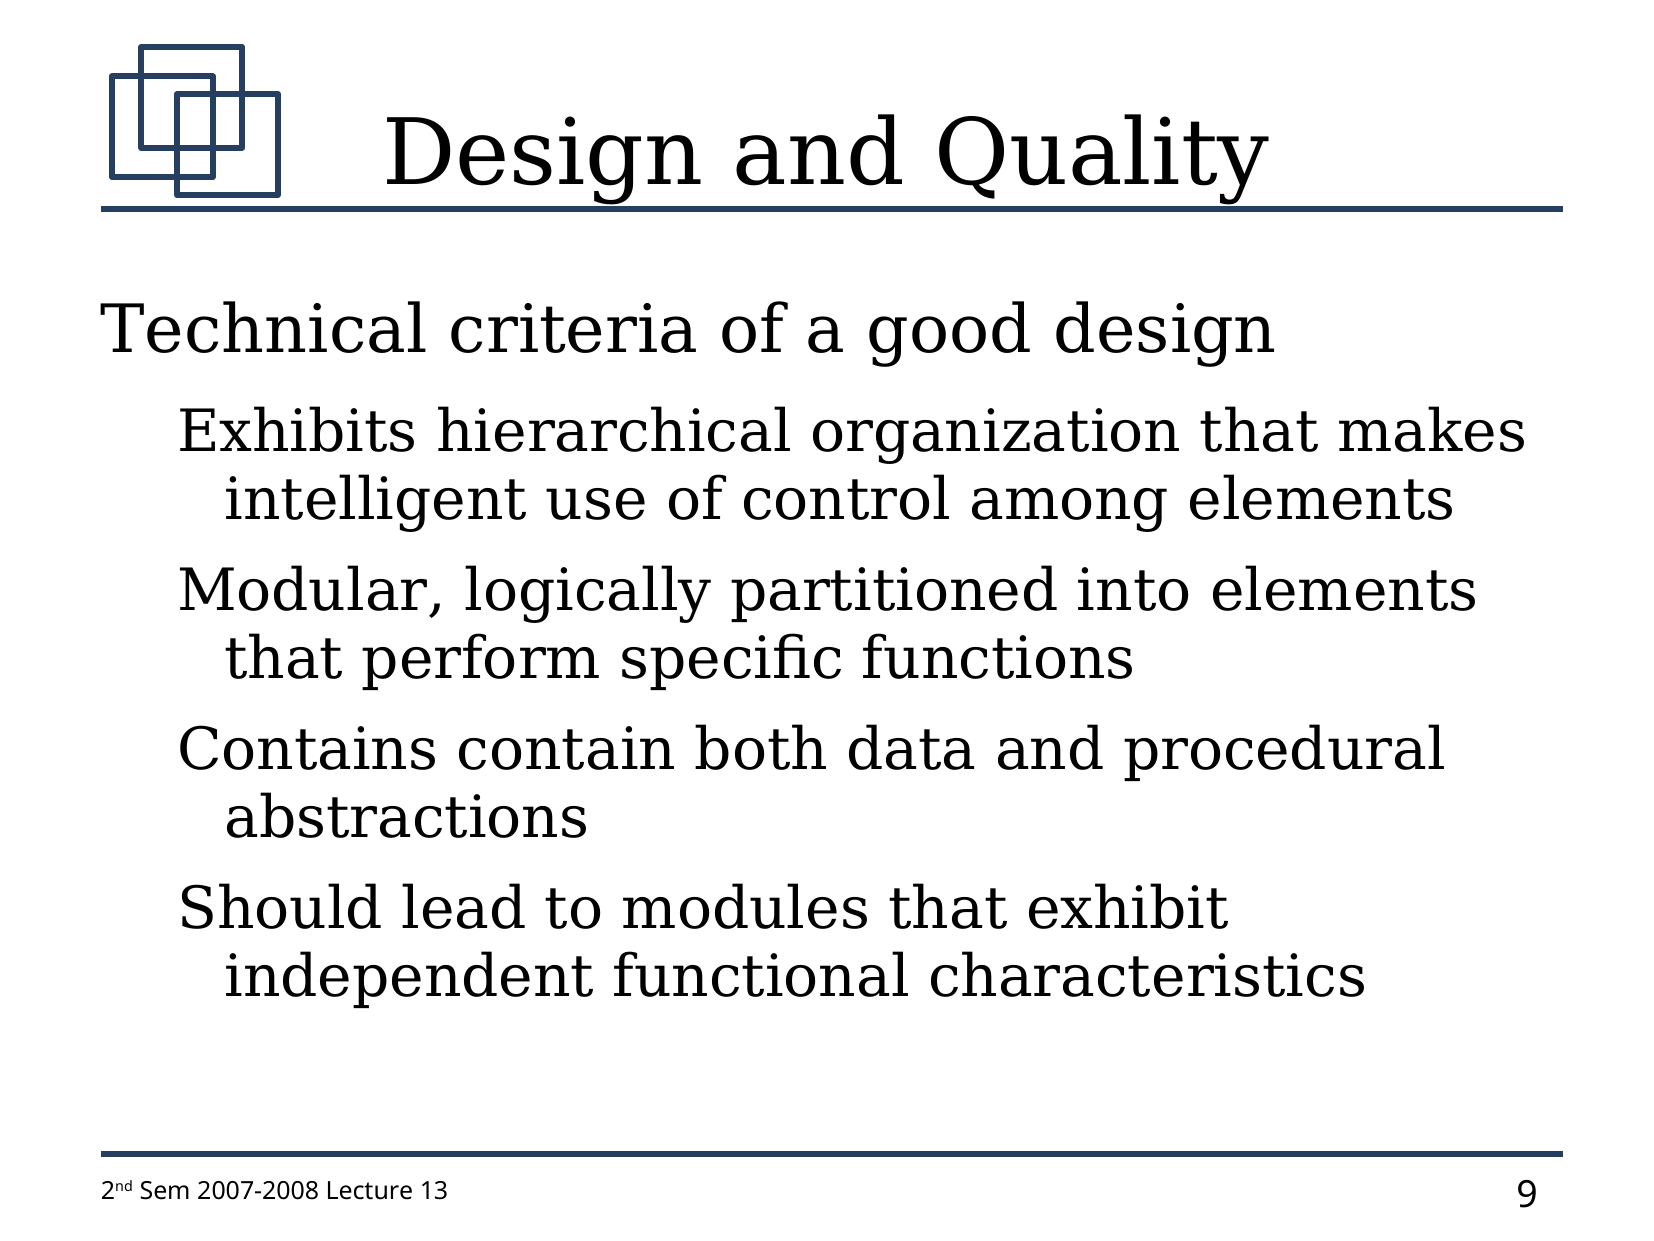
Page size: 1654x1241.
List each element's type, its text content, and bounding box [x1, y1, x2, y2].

title Design and Quality [82, 49, 1571, 257]
list Technical criteria of a good design Exhibits hierarchical organization that makes intelligent use of control among elements Modular, logically partitioned into elements that perform specific functions Contains contain both data and procedural abstractions Should lead to modules that exhibit independent functional characteristics [82, 290, 1571, 1109]
